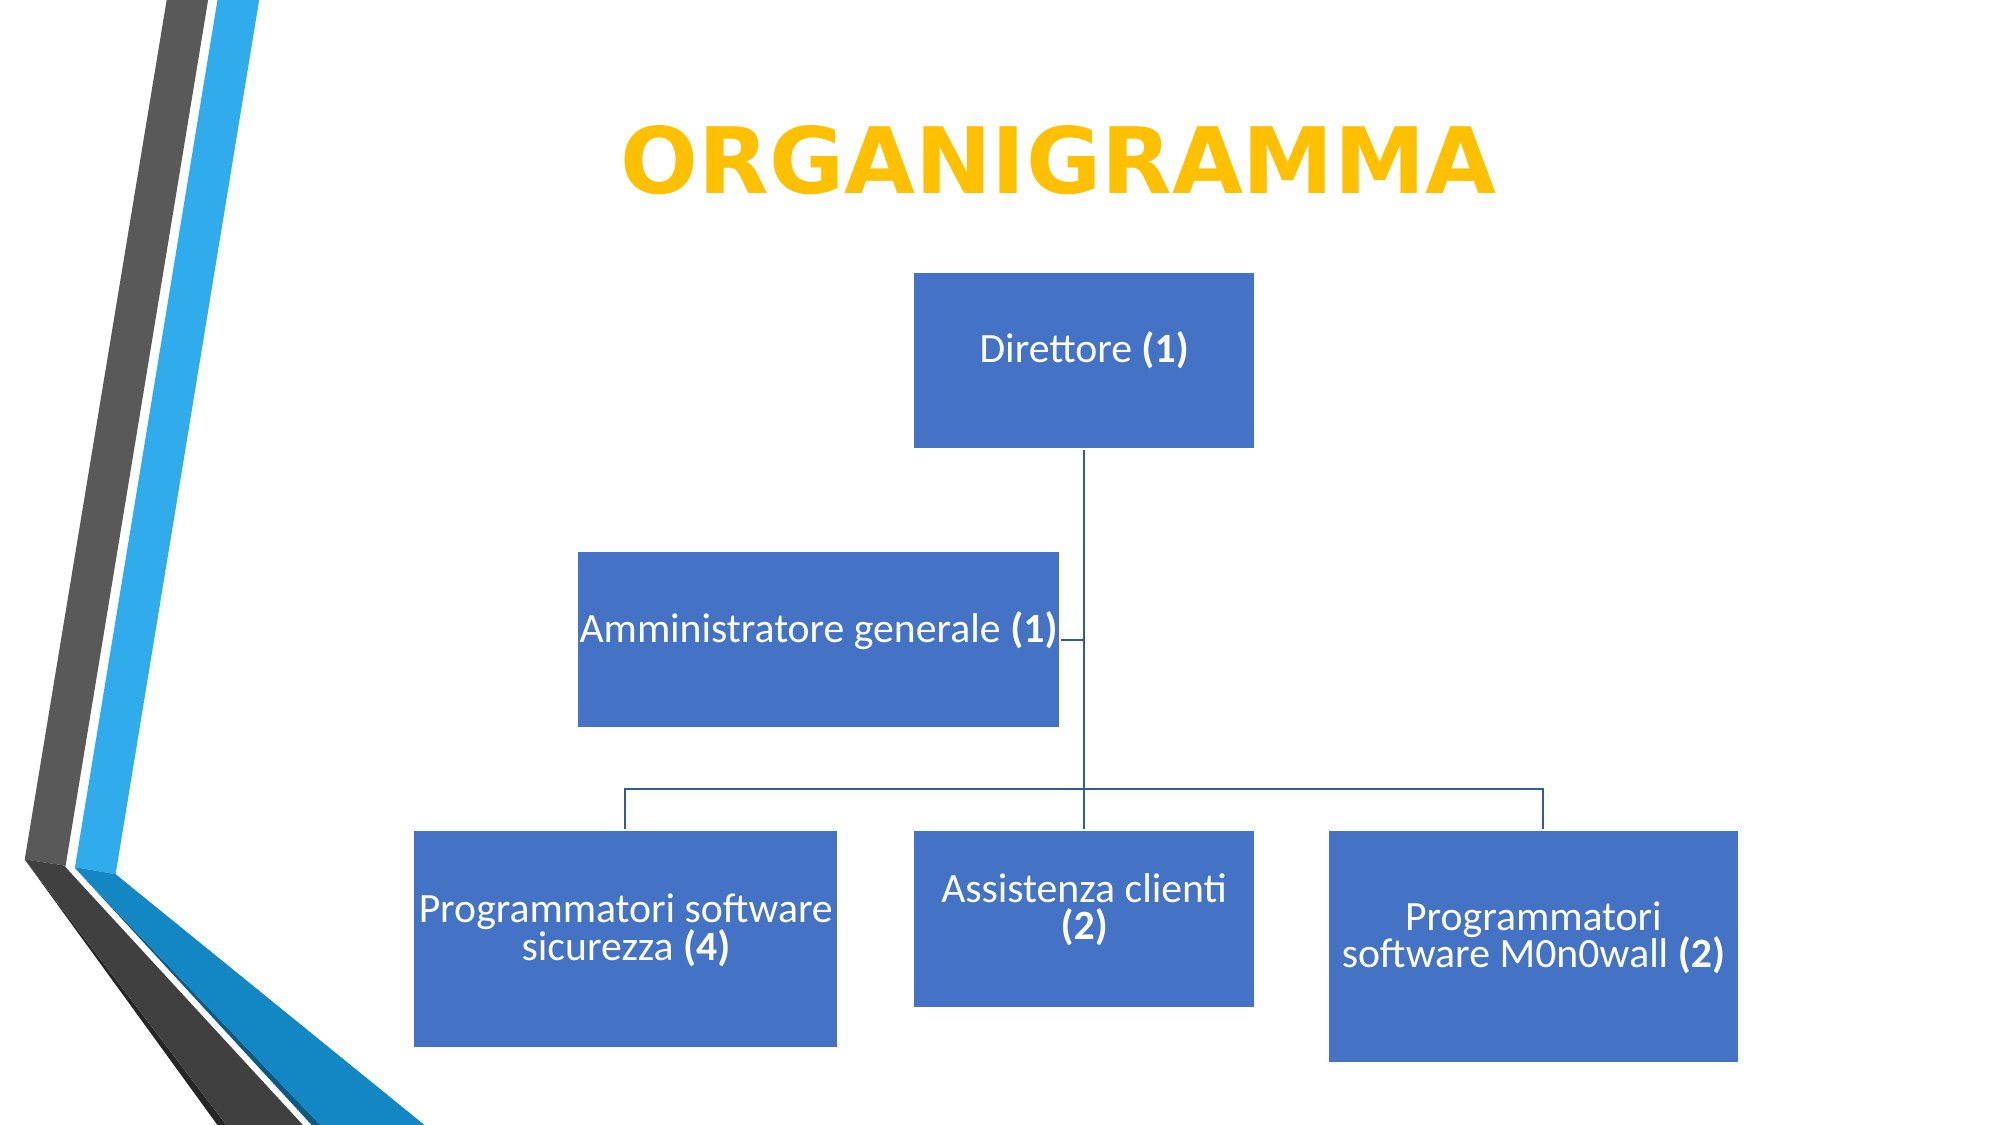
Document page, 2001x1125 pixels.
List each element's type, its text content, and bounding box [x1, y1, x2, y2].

title ORGANIGRAMMA [237, 57, 1881, 255]
text_box Assistenza clienti (2) [913, 830, 1256, 1008]
text_box Programmatori software sicurezza (4) [413, 830, 839, 1049]
text_box Programmatori software M0n0wall (2) [1328, 830, 1739, 1064]
text_box Amministratore generale (1) [577, 551, 1061, 729]
text_box Direttore (1) [913, 271, 1256, 449]
